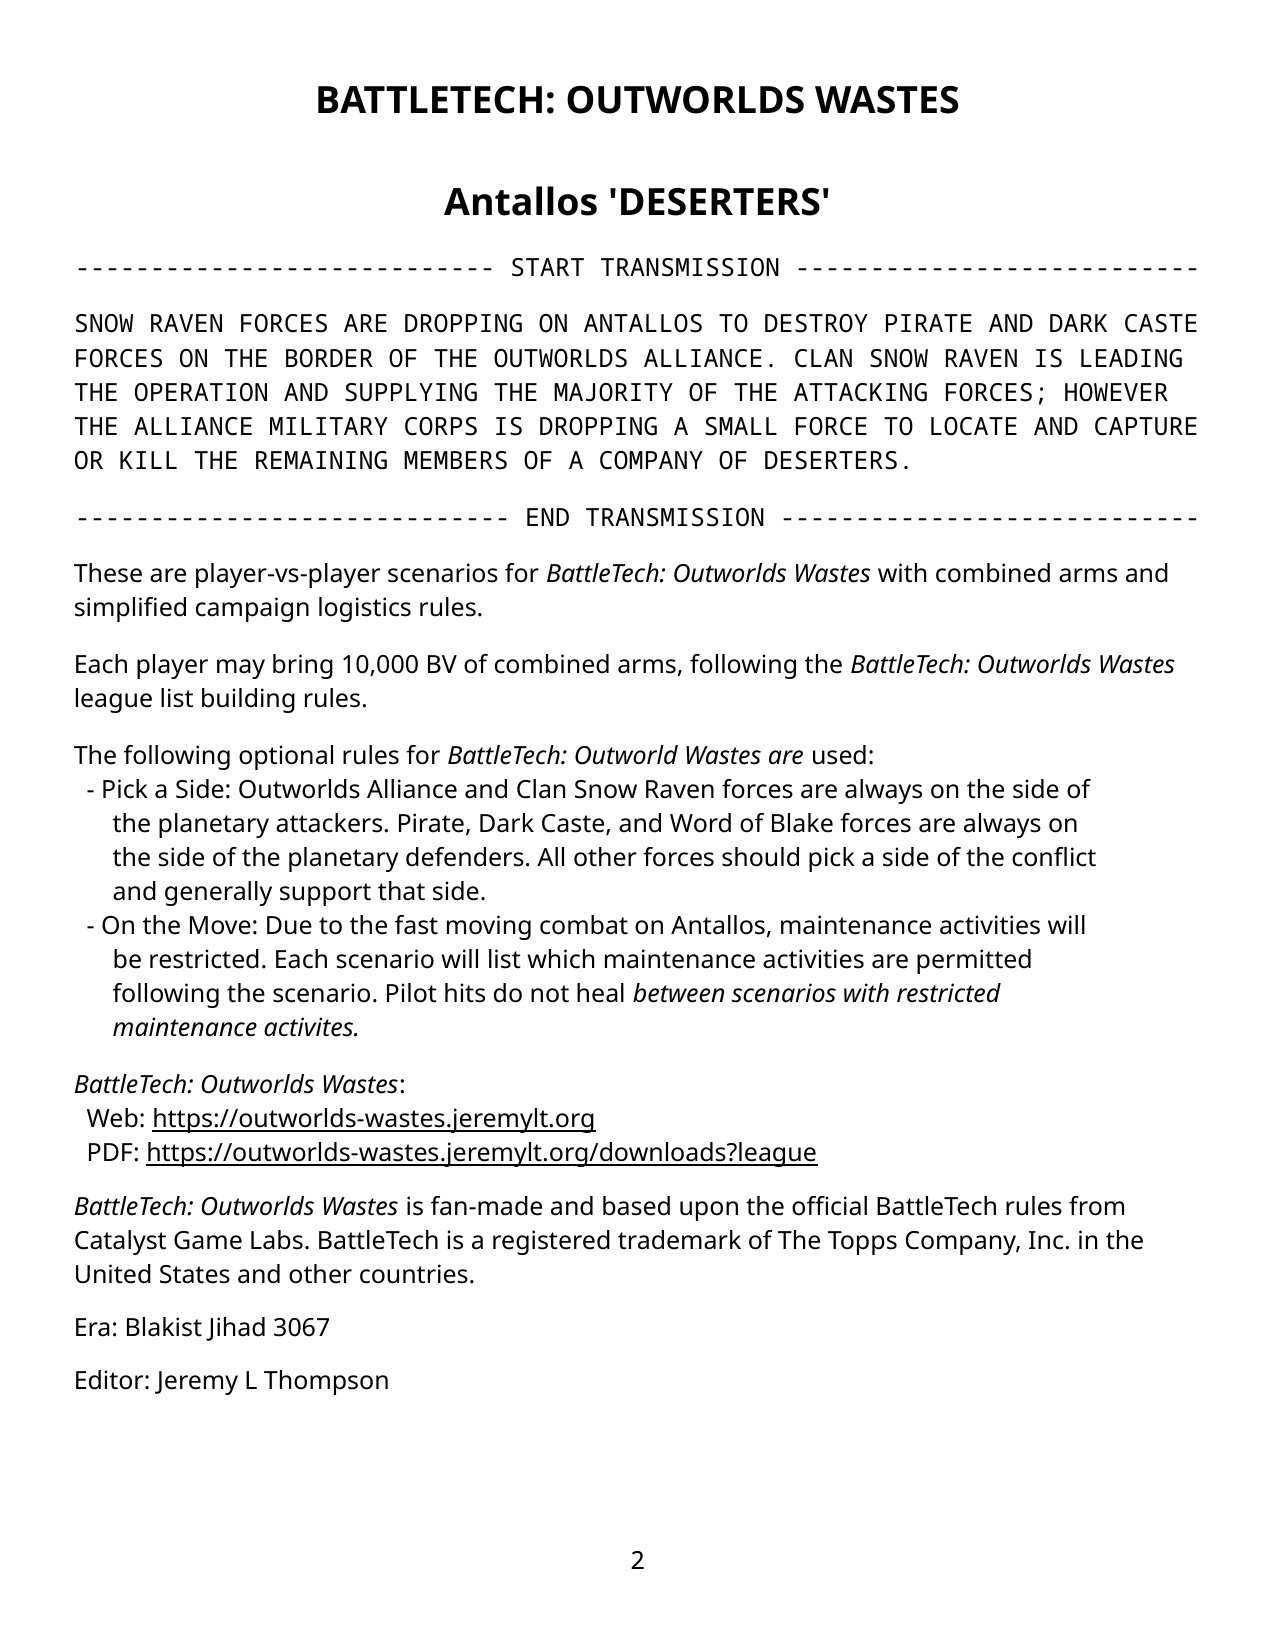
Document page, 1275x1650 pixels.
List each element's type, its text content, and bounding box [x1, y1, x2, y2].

text be restricted. Each scenario will list which maintenance activities are permitted [73, 942, 1201, 976]
text ----------------------------- END TRANSMISSION ---------------------------- [73, 476, 1201, 533]
text BattleTech: Outworlds Wastes is fan-made and based upon the official BattleTech rules from Catalyst Game Labs. BattleTech is a registered trademark of The Topps Company, Inc. in the United States and other countries. [73, 1188, 1201, 1290]
text - On the Move: Due to the fast moving combat on Antallos, maintenance activities will [73, 908, 1201, 942]
text The following optional rules for BattleTech: Outworld Wastes are used: [73, 738, 1201, 772]
text BATTLETECH: OUTWORLDS WASTES [73, 73, 1201, 124]
text the planetary attackers. Pirate, Dark Caste, and Word of Blake forces are always on [73, 806, 1201, 840]
text and generally support that side. [73, 874, 1201, 908]
text - Pick a Side: Outworlds Alliance and Clan Snow Raven forces are always on the side of [73, 772, 1201, 806]
text following the scenario. Pilot hits do not heal between scenarios with restricted [73, 976, 1201, 1010]
text SNOW RAVEN FORCES ARE DROPPING ON ANTALLOS TO DESTROY PIRATE AND DARK CASTE FORCES ON THE BORDER OF THE OUTWORLDS ALLIANCE. CLAN SNOW RAVEN IS LEADING THE OPERATION AND SUPPLYING THE MAJORITY OF THE ATTACKING FORCES; HOWEVER THE ALLIANCE MILITARY CORPS IS DROPPING A SMALL FORCE TO LOCATE AND CAPTURE OR KILL THE REMAINING MEMBERS OF A COMPANY OF DESERTERS. [73, 283, 1201, 476]
text Web: https://outworlds-wastes.jeremylt.org [73, 1101, 1201, 1135]
text Each player may bring 10,000 BV of combined arms, following the BattleTech: Outworlds Wastes league list building rules. [73, 647, 1201, 715]
text the side of the planetary defenders. All other forces should pick a side of the conflict [73, 840, 1201, 874]
text maintenance activites. [73, 1010, 1201, 1044]
text BattleTech: Outworlds Wastes: [73, 1067, 1201, 1101]
text ---------------------------- START TRANSMISSION --------------------------- [73, 249, 1201, 283]
text Era: Blakist Jihad 3067 [73, 1309, 1201, 1344]
subtitle Antallos 'DESERTERS' [73, 124, 1201, 227]
text These are player-vs-player scenarios for BattleTech: Outworlds Wastes with combined arms and simplified campaign logistics rules. [73, 556, 1201, 624]
text PDF: https://outworlds-wastes.jeremylt.org/downloads?league [73, 1135, 1201, 1169]
text Editor: Jeremy L Thompson [73, 1363, 1201, 1397]
